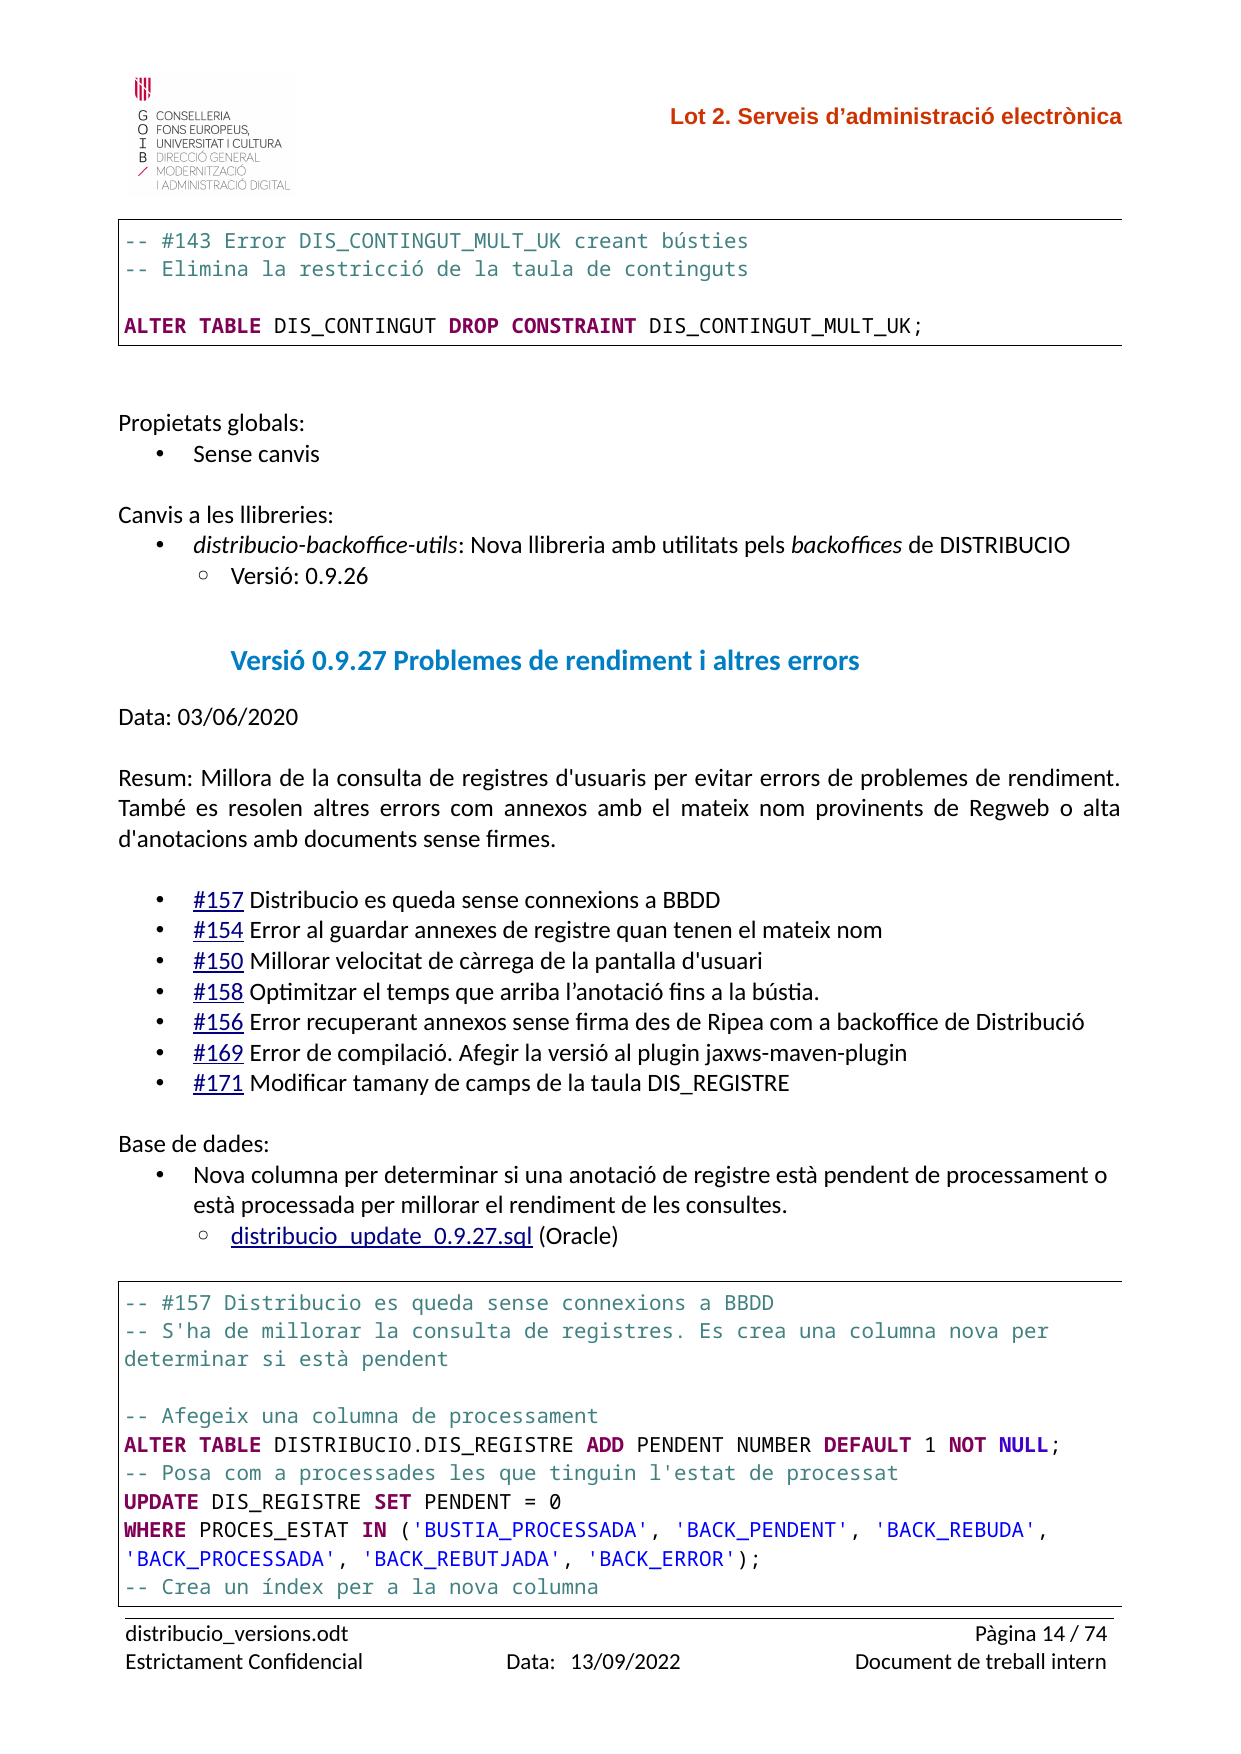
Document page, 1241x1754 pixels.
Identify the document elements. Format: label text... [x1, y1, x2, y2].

picture [126, 70, 299, 197]
list #158 Optimitzar el temps que arriba l’anotació fins a la bústia. [156, 976, 1122, 1006]
list Nova columna per determinar si una anotació de registre està pendent de processament o està processada per millorar el rendiment de les consultes. [156, 1159, 1122, 1220]
list #156 Error recuperant annexos sense firma des de Ripea com a backoffice de Distribució [156, 1006, 1122, 1037]
table_header -- #143 Error DIS_CONTINGUT_MULT_UK creant bústies -- Elimina la restricció de la taula de continguts ALTER TABLE DIS_CONTINGUT DROP CONSTRAINT DIS_CONTINGUT_MULT_UK; [119, 220, 1122, 345]
text Canvis a les llibreries: [118, 499, 1122, 529]
list #169 Error de compilació. Afegir la versió al plugin jaxws-maven-plugin [156, 1037, 1122, 1067]
list #150 Millorar velocitat de càrrega de la pantalla d'usuari [156, 945, 1122, 976]
list #157 Distribucio es queda sense connexions a BBDD [156, 884, 1122, 915]
list Sense canvis [156, 438, 1122, 468]
text Data: 03/06/2020 [118, 701, 1122, 732]
text Propietats globals: [118, 407, 1122, 438]
text Base de dades: [118, 1128, 1122, 1159]
list #154 Error al guardar annexes de registre quan tenen el mateix nom [156, 915, 1122, 945]
list distribucio_update_0.9.27.sql (Oracle) [193, 1220, 1122, 1250]
list #171 Modificar tamany de camps de la taula DIS_REGISTRE [156, 1067, 1122, 1098]
table_header -- #157 Distribucio es queda sense connexions a BBDD -- S'ha de millorar la consulta de registres. Es crea una columna nova per determinar si està pendent -- Afegeix una columna de processament ALTER TABLE DISTRIBUCIO.DIS_REGISTRE ADD PENDENT NUMBER DEFAULT 1 NOT NULL; -- Posa com a processades les que tinguin l'estat de processat UPDATE DIS_REGISTRE SET PENDENT = 0 WHERE PROCES_ESTAT IN ('BUSTIA_PROCESSADA', 'BACK_PENDENT', 'BACK_REBUDA', 'BACK_PROCESSADA', 'BACK_REBUTJADA', 'BACK_ERROR'); -- Crea un índex per a la nova columna [119, 1282, 1122, 1606]
list Versió: 0.9.26 [193, 560, 1122, 591]
text Resum: Millora de la consulta de registres d'usuaris per evitar errors de problemes de rendiment. També es resolen altres errors com annexos amb el mateix nom provinents de Regweb o alta d'anotacions amb documents sense firmes. [118, 762, 1122, 854]
list distribucio-backoffice-utils: Nova llibreria amb utilitats pels backoffices de DISTRIBUCIO [156, 529, 1122, 560]
subtitle Versió 0.9.27 Problemes de rendiment i altres errors [153, 642, 1122, 677]
